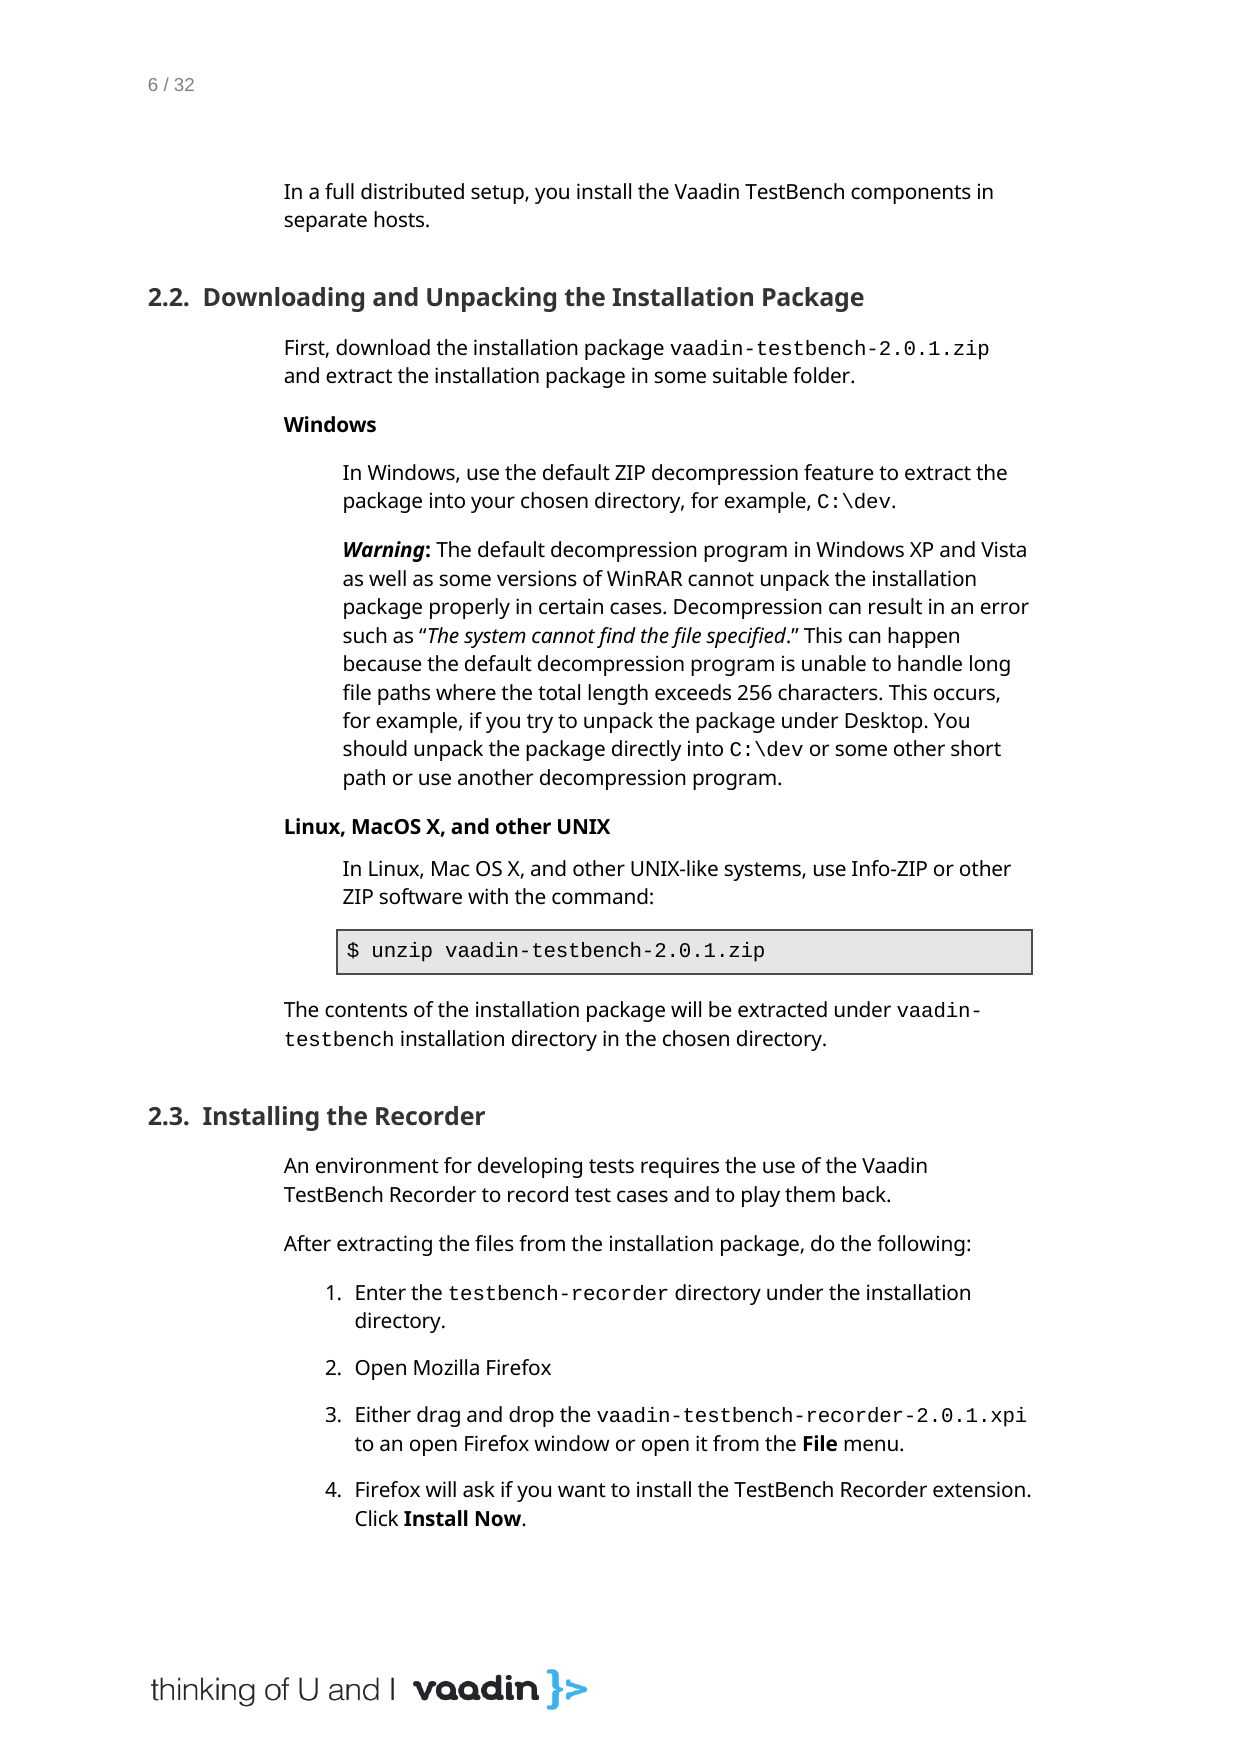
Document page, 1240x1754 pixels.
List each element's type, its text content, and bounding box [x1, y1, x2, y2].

text $ unzip vaadin-testbench-2.0.1.zip [338, 931, 1031, 973]
text Windows [283, 411, 1033, 439]
text An environment for developing tests requires the use of the Vaadin TestBench Recorder to record test cases and to play them back. [283, 1152, 1033, 1208]
text In a full distributed setup, you install the Vaadin TestBench components in separate hosts. [283, 177, 1033, 234]
text Linux, MacOS X, and other UNIX [283, 812, 1033, 841]
text First, download the installation package vaadin-testbench-2.0.1.zip and extract the installation package in some suitable folder. [283, 333, 1033, 390]
text In Windows, use the default ZIP decompression feature to extract the package into your chosen directory, for example, C:\dev. [342, 458, 1033, 515]
text Warning: The default decompression program in Windows XP and Vista as well as some versions of WinRAR cannot unpack the installation package properly in certain cases. Decompression can result in an error such as “The system cannot find the file specified.” This can happen because the default decompression program is unable to handle long file paths where the total length exceeds 256 characters. This occurs, for example, if you try to unpack the package under Desktop. You should unpack the package directly into C:\dev or some other short path or use another decompression program. [342, 536, 1033, 792]
text The contents of the installation package will be extracted under vaadin-testbench installation directory in the chosen directory. [283, 996, 1033, 1053]
list Enter the testbench-recorder directory under the installation directory. [325, 1278, 1033, 1335]
text After extracting the files from the installation package, do the following: [283, 1229, 1033, 1257]
subtitle Downloading and Unpacking the Installation Package [148, 280, 1033, 314]
list Firefox will ask if you want to install the TestBench Recorder extension. Click Install Now. [325, 1476, 1033, 1532]
list Either drag and drop the vaadin-testbench-recorder-2.0.1.xpi to an open Firefox window or open it from the File menu. [325, 1400, 1033, 1457]
subtitle Installing the Recorder [148, 1099, 1033, 1133]
text In Linux, Mac OS X, and other UNIX-like systems, use Info-ZIP or other ZIP software with the command: [342, 854, 1033, 911]
list Open Mozilla Firefox [325, 1353, 1033, 1382]
picture [150, 1665, 590, 1712]
